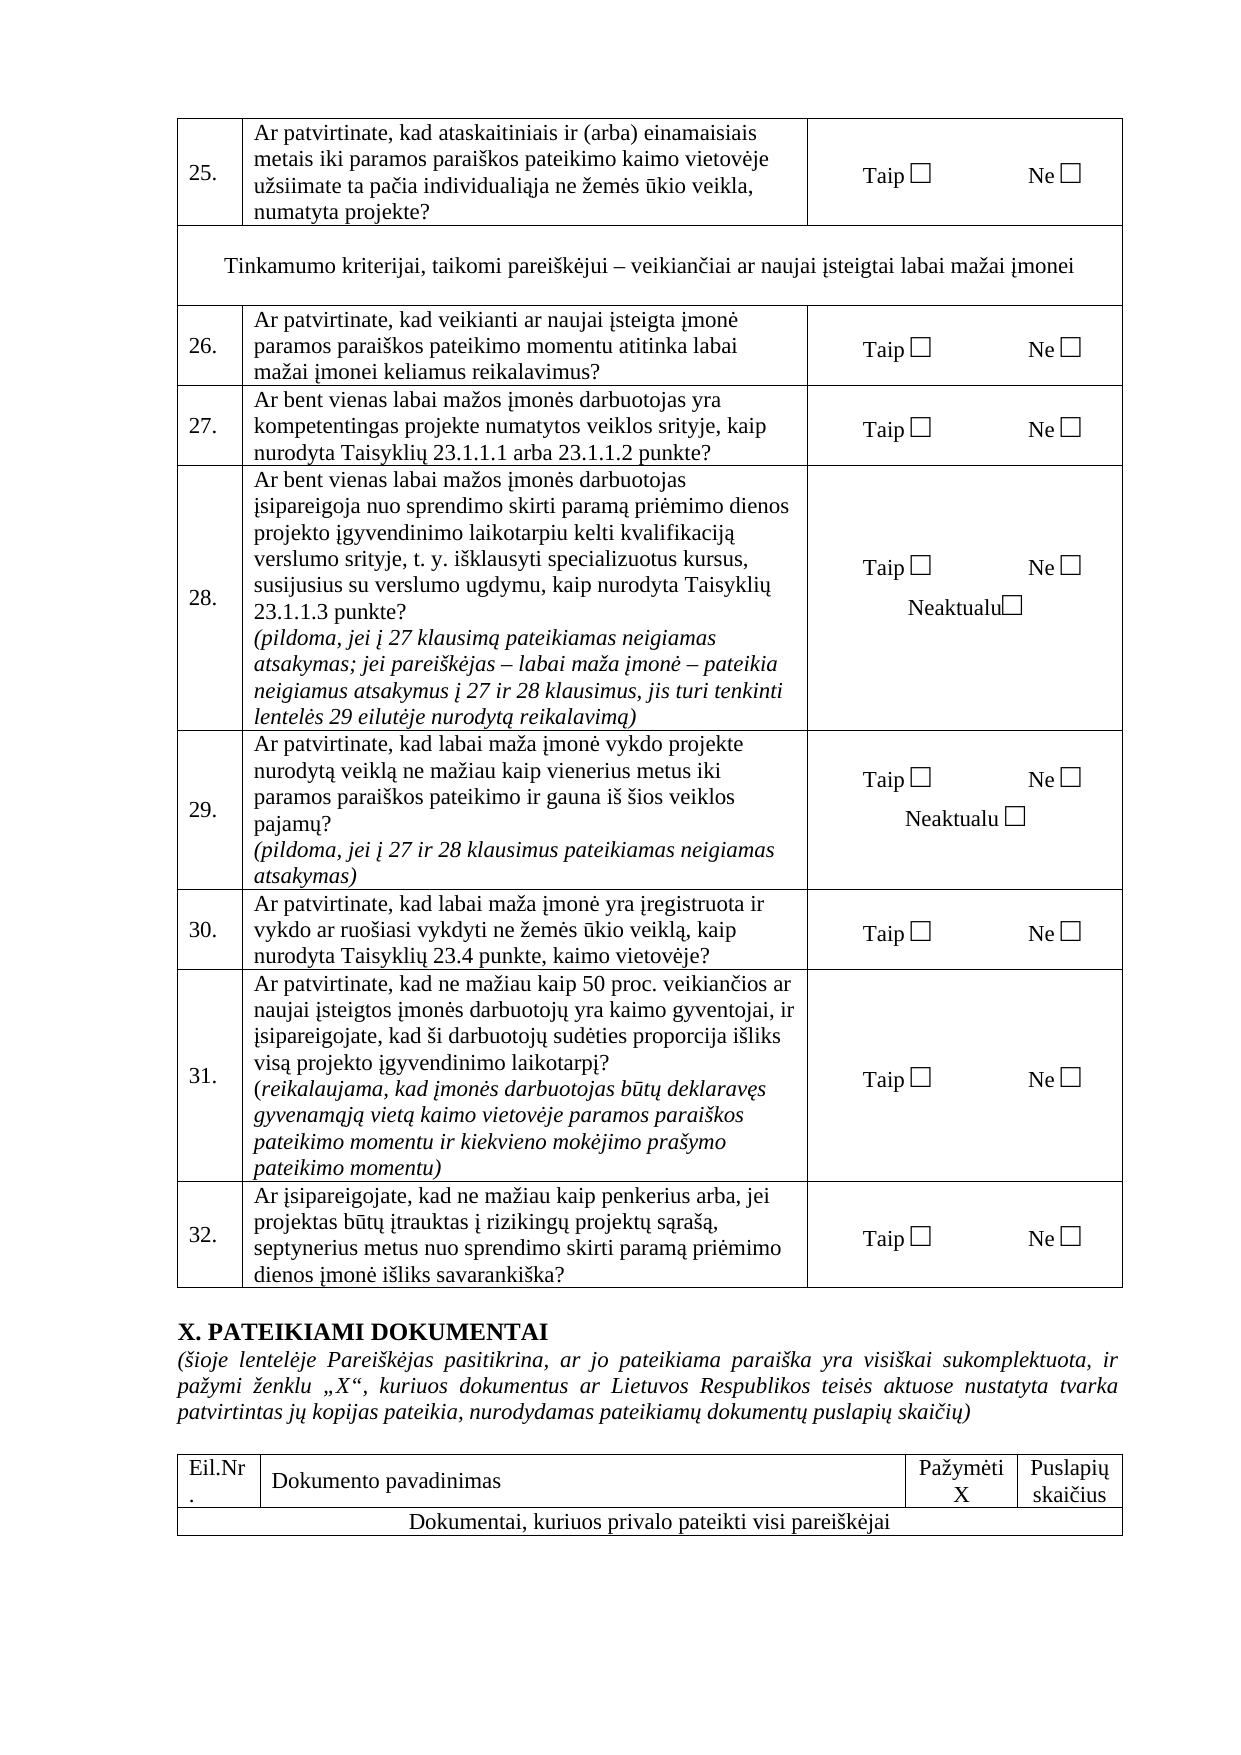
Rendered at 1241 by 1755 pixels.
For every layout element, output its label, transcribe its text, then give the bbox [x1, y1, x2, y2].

table_cell Taip □ [808, 890, 986, 969]
table_cell Ar patvirtinate, kad ataskaitiniais ir (arba) einamaisiais metais iki paramos paraiškos pateikimo kaimo vietovėje užsiimate ta pačia individualiąja ne žemės ūkio veikla, numatyta projekte? [243, 119, 807, 224]
table_header Dokumento pavadinimas [261, 1455, 905, 1507]
table_cell Neaktualu□ [808, 583, 1122, 729]
text X. PATEIKIAMi DOKUMENTAI [177, 1317, 1122, 1346]
table_cell Ar įsipareigojate, kad ne mažiau kaip penkerius arba, jei projektas būtų įtrauktas į rizikingų projektų sąrašą, septynerius metus nuo sprendimo skirti paramą priėmimo dienos įmonė išliks savarankiška? [243, 1182, 807, 1287]
table_header Eil.Nr. [178, 1455, 260, 1507]
table_cell Ar patvirtinate, kad labai maža įmonė yra įregistruota ir vykdo ar ruošiasi vykdyti ne žemės ūkio veiklą, kaip nurodyta Taisyklių 23.4 punkte, kaimo vietovėje? [243, 890, 807, 969]
table_cell Ne □ [986, 119, 1122, 224]
table_cell Ne □ [986, 731, 1122, 794]
table_header Pažymėti X [906, 1455, 1017, 1507]
table_cell Ne □ [986, 970, 1122, 1181]
table_cell Taip □ [808, 1182, 986, 1287]
table_cell Ar bent vienas labai mažos įmonės darbuotojas yra kompetentingas projekte numatytos veiklos srityje, kaip nurodyta Taisyklių 23.1.1.1 arba 23.1.1.2 punkte? [243, 386, 807, 465]
table_cell Ar bent vienas labai mažos įmonės darbuotojas įsipareigoja nuo sprendimo skirti paramą priėmimo dienos projekto įgyvendinimo laikotarpiu kelti kvalifikaciją verslumo srityje, t. y. išklausyti specializuotus kursus, susijusius su verslumo ugdymu, kaip nurodyta Taisyklių 23.1.1.3 punkte? (pildoma, jei į 27 klausimą pateikiamas neigiamas atsakymas; jei pareiškėjas – labai maža įmonė – pateikia neigiamus atsakymus į 27 ir 28 klausimus, jis turi tenkinti lentelės 29 eilutėje nurodytą reikalavimą) [243, 466, 807, 729]
table_cell Taip □ [808, 119, 986, 224]
table_cell Taip □ [808, 970, 986, 1181]
table_cell Neaktualu □ [808, 794, 1122, 889]
table_cell Tinkamumo kriterijai, taikomi pareiškėjui – veikiančiai ar naujai įsteigtai labai mažai įmonei [178, 226, 1122, 305]
table_cell Ar patvirtinate, kad veikianti ar naujai įsteigta įmonė paramos paraiškos pateikimo momentu atitinka labai mažai įmonei keliamus reikalavimus? [243, 306, 807, 385]
table_cell 29. [178, 731, 242, 889]
table_cell 30. [178, 890, 242, 969]
table_cell 25. [178, 119, 242, 224]
table_cell Ne □ [986, 1182, 1122, 1287]
table_cell 26. [178, 306, 242, 385]
table_cell Taip □ [808, 466, 986, 583]
table_cell Ne □ [986, 306, 1122, 385]
table_cell Taip □ [808, 306, 986, 385]
table_cell Taip □ [808, 731, 986, 794]
table_cell 31. [178, 970, 242, 1181]
table_cell 28. [178, 466, 242, 729]
table_cell Ar patvirtinate, kad labai maža įmonė vykdo projekte nurodytą veiklą ne mažiau kaip vienerius metus iki paramos paraiškos pateikimo ir gauna iš šios veiklos pajamų? (pildoma, jei į 27 ir 28 klausimus pateikiamas neigiamas atsakymas) [243, 731, 807, 889]
table_cell Ne □ [986, 890, 1122, 969]
table_cell Ne □ [986, 466, 1122, 583]
table_cell Dokumentai, kuriuos privalo pateikti visi pareiškėjai [178, 1508, 1122, 1534]
table_cell Taip □ [808, 386, 986, 465]
table_cell 32. [178, 1182, 242, 1287]
table_header Puslapių skaičius [1018, 1455, 1122, 1507]
table_cell Ne □ [986, 386, 1122, 465]
text (šioje lentelėje Pareiškėjas pasitikrina, ar jo pateikiama paraiška yra visiškai sukomplektuota, ir pažymi ženklu „X“, kuriuos dokumentus ar Lietuvos Respublikos teisės aktuose nustatyta tvarka patvirtintas jų kopijas pateikia, nurodydamas pateikiamų dokumentų puslapių skaičių) [177, 1346, 1122, 1425]
table_cell 27. [178, 386, 242, 465]
table_cell Ar patvirtinate, kad ne mažiau kaip 50 proc. veikiančios ar naujai įsteigtos įmonės darbuotojų yra kaimo gyventojai, ir įsipareigojate, kad ši darbuotojų sudėties proporcija išliks visą projekto įgyvendinimo laikotarpį? (reikalaujama, kad įmonės darbuotojas būtų deklaravęs gyvenamąją vietą kaimo vietovėje paramos paraiškos pateikimo momentu ir kiekvieno mokėjimo prašymo pateikimo momentu) [243, 970, 807, 1181]
